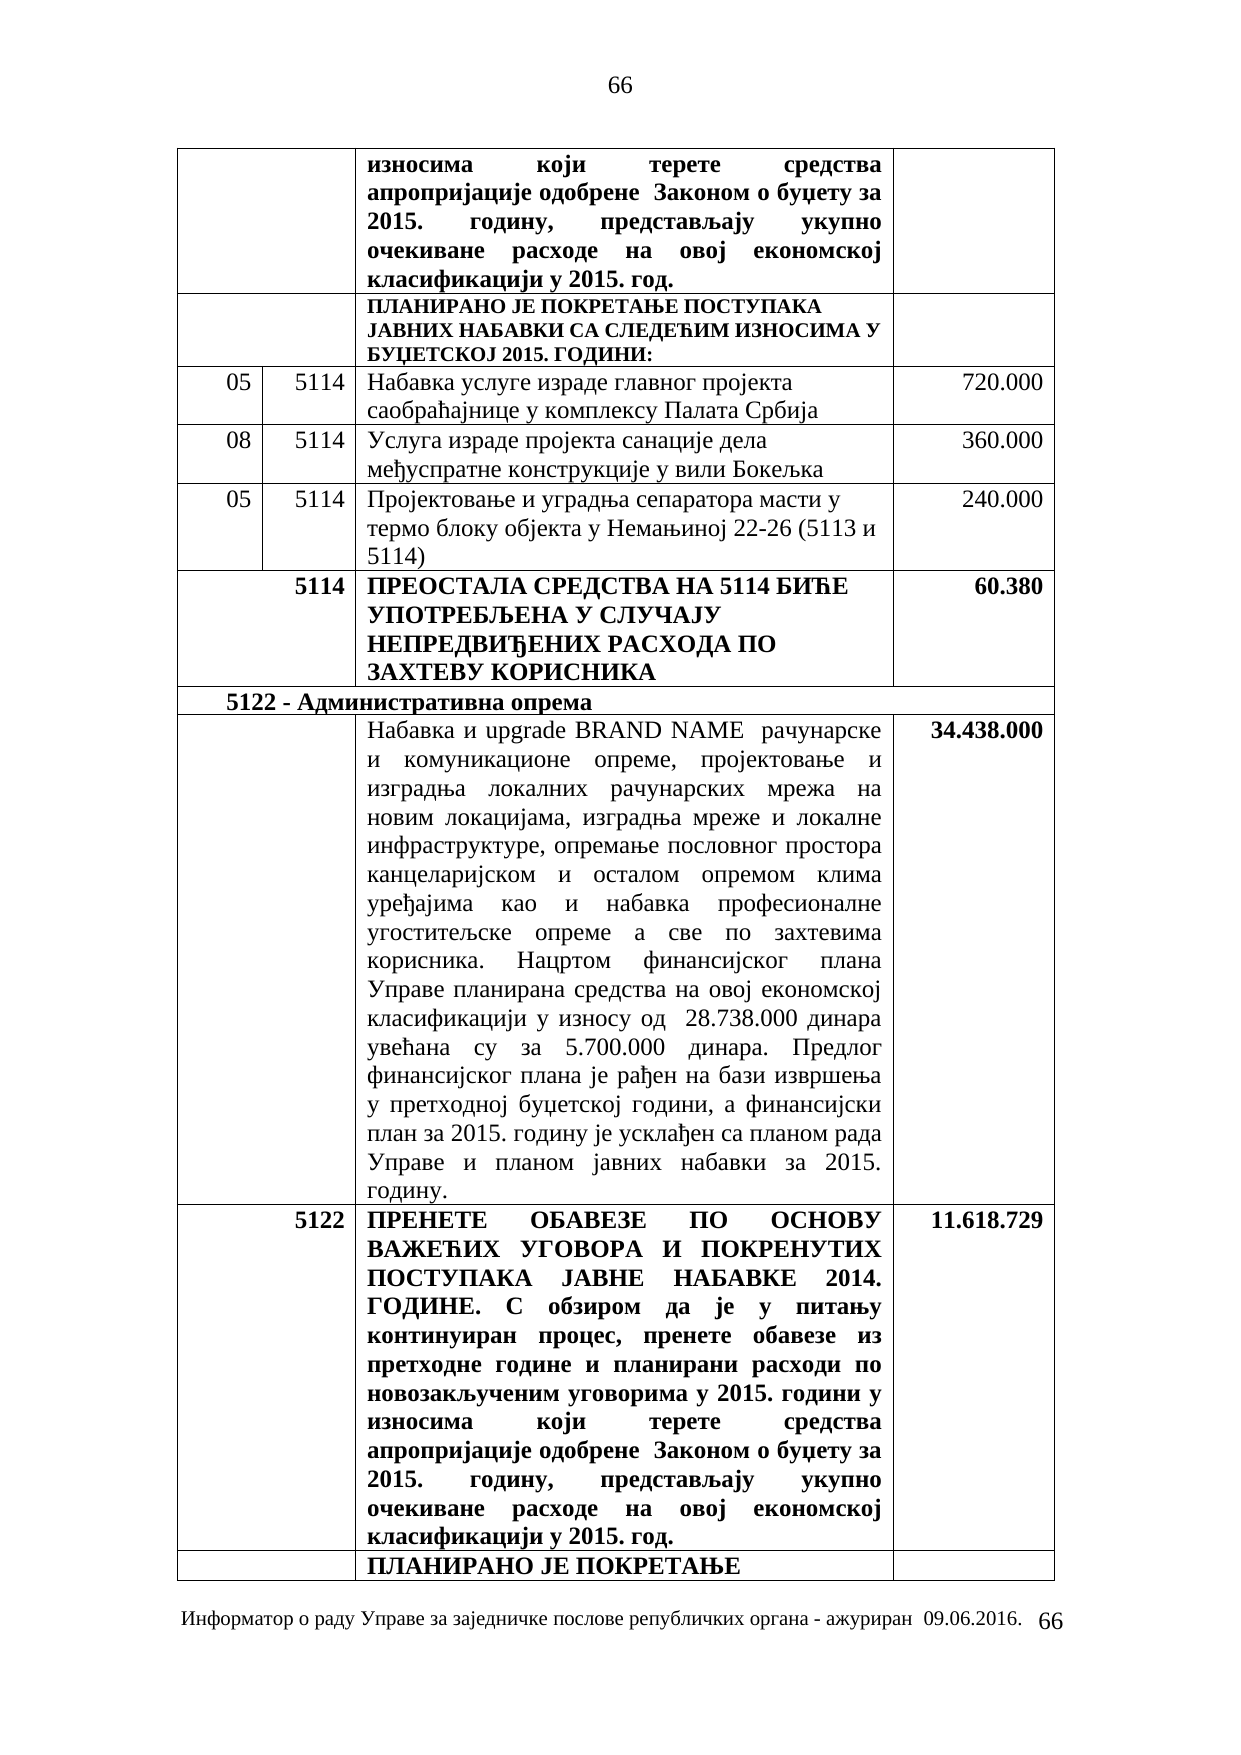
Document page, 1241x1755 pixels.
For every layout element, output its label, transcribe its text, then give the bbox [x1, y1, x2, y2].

table_cell Набавка услуге израде главног пројекта саобраћајнице у комплексу Палата Србија [356, 367, 893, 424]
table_cell [178, 1551, 355, 1580]
table_cell ПЛАНИРАНО ЈЕ ПОКРЕТАЊЕ [356, 1551, 893, 1580]
table_cell Услуга израде пројекта санације дела међуспратне конструкције у вили Бокељка [356, 425, 893, 483]
table_cell 34.438.000 [894, 715, 1054, 1204]
table_cell 720.000 [894, 367, 1054, 424]
table_cell ПРЕНЕТЕ ОБАВЕЗЕ ПО ОСНОВУ ВАЖЕЋИХ УГОВОРА И ПОКРЕНУТИХ ПОСТУПАКА ЈАВНЕ НАБАВКЕ 2014. ГОДИНЕ. С обзиром да је у питању континуиран процес, пренете обавезе из претходне године и планирани расходи по новозакљученим уговорима у 2015. години у износима који терете средства апропријације одобрене Законом о буџету за 2015. годину, представљају укупно очекиване расходе на овој економској класификацији у 2015. год. [356, 1205, 893, 1550]
table_cell [894, 1551, 1054, 1580]
table_cell 360.000 [894, 425, 1054, 483]
table_cell [894, 149, 1054, 292]
table_cell [178, 149, 355, 292]
table_cell ПРЕОСТАЛА СРЕДСТВА НА 5114 БИЋЕ УПОТРЕБЉЕНА У СЛУЧАЈУ НЕПРЕДВИЂЕНИХ РАСХОДА ПО ЗАХТЕВУ КОРИСНИКА [356, 571, 893, 686]
table_cell 60.380 [894, 571, 1054, 686]
table_cell 5114 [263, 367, 355, 424]
table_cell 5122 [178, 1205, 355, 1550]
table_cell 11.618.729 [894, 1205, 1054, 1550]
table_cell [178, 715, 355, 1204]
table_cell Набавка и upgrade BRAND NAME рачунарске и комуникационе опреме, пројектовање и изградња локалних рачунарских мрежа на новим локацијама, изградња мреже и локалне инфраструктуре, опремање пословног простора канцеларијском и осталом опремом клима уређајима као и набавка професионалне угоститељске опреме а све по захтевима корисника. Нацртом финансијског плана Управе планирана средства на овој економској класификацији у износу од 28.738.000 динара увећана су за 5.700.000 динара. Предлог финансијског плана је рађен на бази извршења у претходној буџетској години, а финансијски план за 2015. годину је усклађен са планом рада Управе и планом јавних набавки за 2015. годину. [356, 715, 893, 1204]
table_cell Пројектовање и уградња сепаратора масти у термо блоку објекта у Немањиној 22-26 (5113 и 5114) [356, 484, 893, 570]
table_cell 05 [178, 367, 262, 424]
table_cell 240.000 [894, 484, 1054, 570]
table_cell 5122 - Административна опрема [178, 687, 1054, 714]
table_cell 5114 [178, 571, 355, 686]
table_cell [178, 294, 355, 366]
table_cell 05 [178, 484, 262, 570]
table_cell 08 [178, 425, 262, 483]
table_cell [894, 294, 1054, 366]
table_cell 5114 [263, 484, 355, 570]
table_cell 5114 [263, 425, 355, 483]
table_cell износима који терете средства апропријације одобрене Законом о буџету за 2015. годину, представљају укупно очекиване расходе на овој економској класификацији у 2015. год. [356, 149, 893, 292]
table_cell ПЛАНИРАНО ЈЕ ПОКРЕТАЊЕ ПОСТУПАКА ЈАВНИХ НАБАВКИ СА СЛЕДЕЋИМ ИЗНОСИМА У БУЏЕТСКОЈ 2015. ГОДИНИ: [356, 294, 893, 366]
